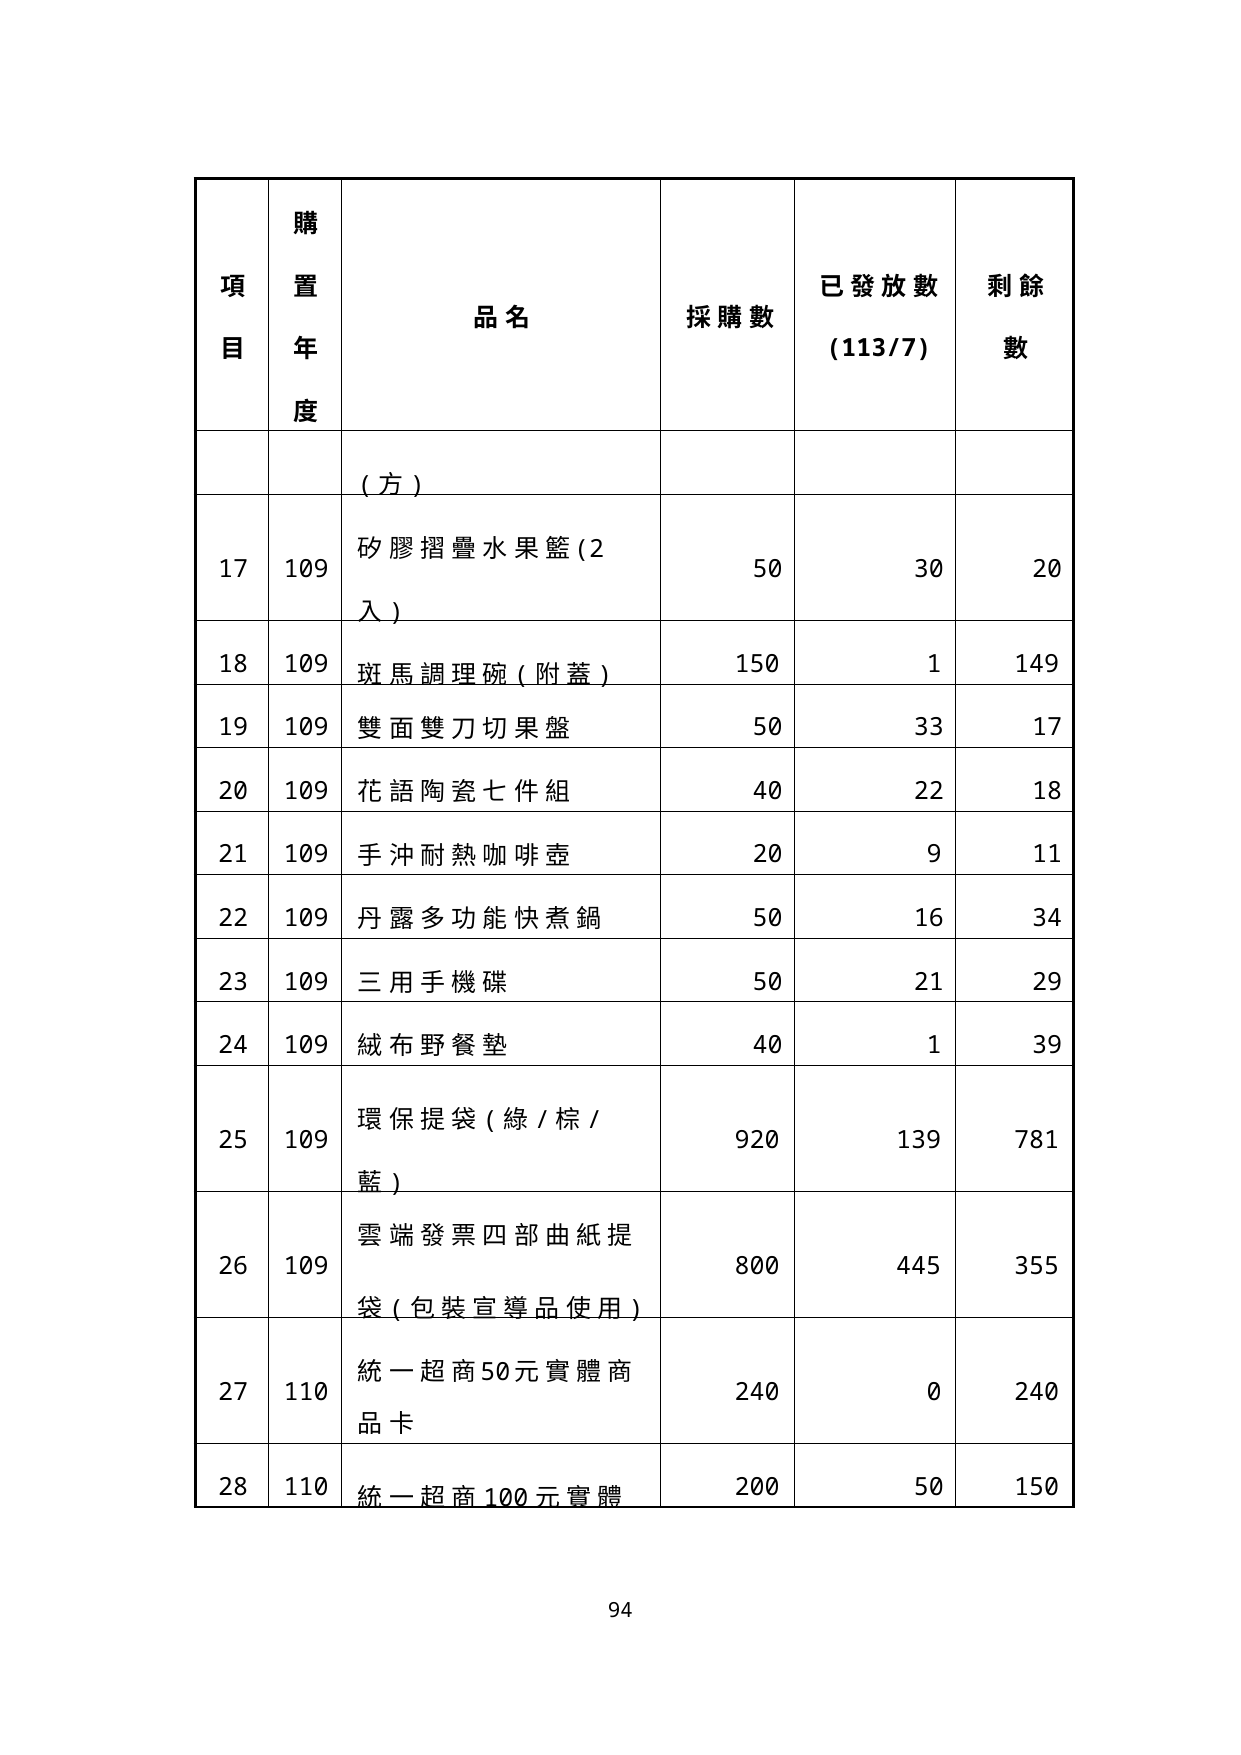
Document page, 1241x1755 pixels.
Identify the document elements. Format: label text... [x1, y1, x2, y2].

table_cell 149 [956, 621, 1072, 683]
table_cell 丹露多功能快煮鍋 [342, 875, 660, 938]
table_cell 109 [269, 1002, 341, 1065]
table_cell 240 [661, 1318, 794, 1443]
table_cell 16 [795, 875, 955, 938]
table_cell [956, 431, 1072, 494]
table_cell 150 [956, 1444, 1072, 1506]
table_header 剩餘數 [956, 180, 1072, 430]
table_cell 11 [956, 812, 1072, 874]
table_cell 109 [269, 621, 341, 683]
table_cell 109 [269, 495, 341, 620]
table_cell 9 [795, 812, 955, 874]
table_cell 矽膠摺疊水果籃(2入) [342, 495, 660, 620]
table_cell 781 [956, 1066, 1072, 1191]
table_cell 50 [661, 495, 794, 620]
table_cell 20 [197, 748, 268, 811]
table_cell 20 [661, 812, 794, 874]
table_cell 統一超商100元實體 [342, 1444, 660, 1506]
table_cell 50 [661, 685, 794, 747]
table_cell 110 [269, 1318, 341, 1443]
table_cell 斑馬調理碗(附蓋) [342, 621, 660, 683]
table_cell 355 [956, 1192, 1072, 1317]
table_cell 33 [795, 685, 955, 747]
table_cell 26 [197, 1192, 268, 1317]
table_header 採購數 [661, 180, 794, 430]
table_cell 雙面雙刀切果盤 [342, 685, 660, 747]
table_cell 109 [269, 1192, 341, 1317]
table_cell 花語陶瓷七件組 [342, 748, 660, 811]
table_cell 109 [269, 875, 341, 938]
table_cell 雲端發票四部曲紙提袋(包裝宣導品使用) [342, 1192, 660, 1317]
table_header 購置年度 [269, 180, 341, 430]
table_cell 19 [197, 685, 268, 747]
table_cell 109 [269, 939, 341, 1001]
table_cell 29 [956, 939, 1072, 1001]
table_cell 17 [956, 685, 1072, 747]
table_header 品名 [342, 180, 660, 430]
table_cell 50 [661, 939, 794, 1001]
table_cell 20 [956, 495, 1072, 620]
table_cell 445 [795, 1192, 955, 1317]
table_cell 40 [661, 1002, 794, 1065]
table_cell 25 [197, 1066, 268, 1191]
table_cell 109 [269, 748, 341, 811]
table_cell 240 [956, 1318, 1072, 1443]
table_cell 109 [269, 685, 341, 747]
table_cell 30 [795, 495, 955, 620]
table_cell 21 [795, 939, 955, 1001]
table_cell 109 [269, 1066, 341, 1191]
table_cell [197, 431, 268, 494]
table_cell 139 [795, 1066, 955, 1191]
table_cell 920 [661, 1066, 794, 1191]
table_cell 統一超商50元實體商品卡 [342, 1318, 660, 1443]
table_cell 1 [795, 1002, 955, 1065]
table_header 已發放數(113/7) [795, 180, 955, 430]
table_cell 50 [661, 875, 794, 938]
table_cell 環保提袋(綠/棕/藍) [342, 1066, 660, 1191]
table_cell 28 [197, 1444, 268, 1506]
table_cell 三用手機碟 [342, 939, 660, 1001]
table_cell 110 [269, 1444, 341, 1506]
table_cell 40 [661, 748, 794, 811]
table_cell 22 [197, 875, 268, 938]
table_cell [661, 431, 794, 494]
table_cell 18 [197, 621, 268, 683]
table_cell 34 [956, 875, 1072, 938]
table_cell 1 [795, 621, 955, 683]
table_cell 24 [197, 1002, 268, 1065]
table_cell 17 [197, 495, 268, 620]
table_cell 109 [269, 812, 341, 874]
table_cell 21 [197, 812, 268, 874]
table_cell (方) [342, 431, 660, 494]
table_cell 39 [956, 1002, 1072, 1065]
table_cell 0 [795, 1318, 955, 1443]
table_cell [795, 431, 955, 494]
table_cell 200 [661, 1444, 794, 1506]
table_cell 18 [956, 748, 1072, 811]
table_cell 22 [795, 748, 955, 811]
table_header 項目 [197, 180, 268, 430]
table_cell 手沖耐熱咖啡壺 [342, 812, 660, 874]
table_cell 23 [197, 939, 268, 1001]
table_cell 絨布野餐墊 [342, 1002, 660, 1065]
table_cell 800 [661, 1192, 794, 1317]
table_cell 150 [661, 621, 794, 683]
table_cell 27 [197, 1318, 268, 1443]
table_cell 50 [795, 1444, 955, 1506]
table_cell [269, 431, 341, 494]
